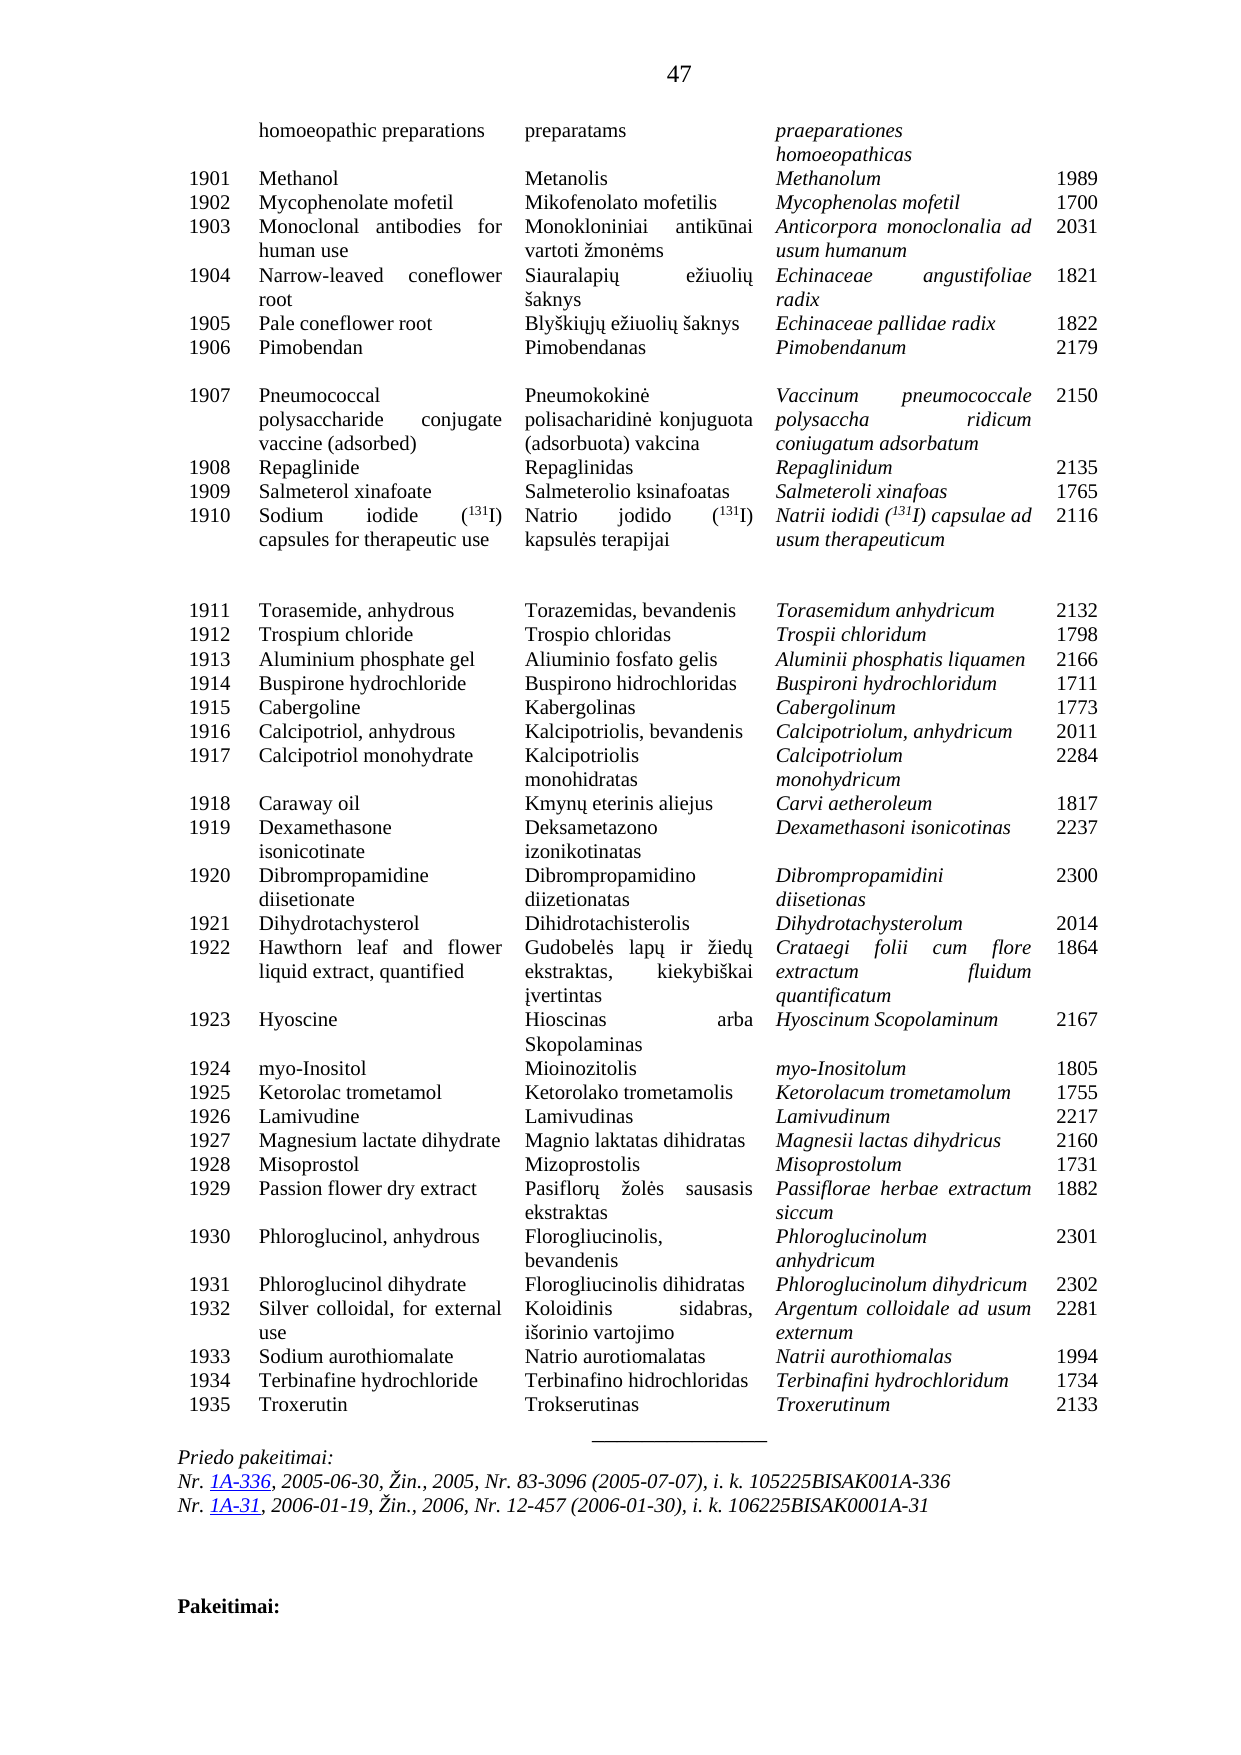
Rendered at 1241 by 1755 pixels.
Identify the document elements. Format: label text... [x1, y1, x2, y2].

table_cell [764, 359, 1045, 383]
table_cell 2166 [1045, 646, 1192, 671]
table_cell 1926 [177, 1104, 247, 1128]
table_cell 1805 [1045, 1056, 1192, 1079]
table_cell Pneumokokinė polisacharidinė konjuguota (adsorbuota) vakcina [513, 383, 764, 455]
table_cell 1773 [1045, 695, 1192, 719]
table_cell 1905 [177, 311, 247, 335]
table_cell Mikofenolato mofetilis [513, 190, 764, 214]
table_cell Siauralapių ežiuolių šaknys [513, 263, 764, 311]
table_cell Narrow-leaved coneflower root [248, 263, 513, 311]
table_cell Buspironi hydrochloridum [764, 671, 1045, 694]
table_cell 1700 [1045, 190, 1192, 214]
table_cell 1864 [1045, 935, 1192, 1007]
table_cell 1903 [177, 214, 247, 262]
table_cell 2031 [1045, 214, 1192, 262]
table_cell Phloroglucinol, anhydrous [248, 1224, 513, 1272]
table_cell 2133 [1045, 1393, 1192, 1416]
table_cell Hawthorn leaf and flower liquid extract, quantified [248, 935, 513, 1007]
table_cell Trokserutinas [513, 1393, 764, 1416]
table_cell 1935 [177, 1393, 247, 1416]
table_cell Kmynų eterinis aliejus [513, 791, 764, 815]
table_cell Misoprostol [248, 1152, 513, 1176]
table_cell Repaglinidas [513, 455, 764, 479]
table_cell [177, 359, 247, 383]
table_cell Torasemide, anhydrous [248, 598, 513, 622]
table_cell Methanolum [764, 166, 1045, 190]
table_cell 1734 [1045, 1368, 1192, 1392]
table_cell Gudobelės lapų ir žiedų ekstraktas, kiekybiškai įvertintas [513, 935, 764, 1007]
table_cell Phloroglucinolum anhydricum [764, 1224, 1045, 1272]
table_cell Magnio laktatas dihidratas [513, 1128, 764, 1152]
table_cell Calcipotriolum, anhydricum [764, 719, 1045, 743]
table_cell Aluminium phosphate gel [248, 646, 513, 671]
table_cell 2302 [1045, 1272, 1192, 1296]
table_cell Carvi aetheroleum [764, 791, 1045, 815]
table_cell 1908 [177, 455, 247, 479]
table_cell 1911 [177, 598, 247, 622]
table_cell Echinaceae pallidae radix [764, 311, 1045, 335]
text Pakeitimai: [177, 1594, 1181, 1618]
table_cell 2132 [1045, 598, 1192, 622]
table_cell 1902 [177, 190, 247, 214]
table_cell Sodium aurothiomalate [248, 1344, 513, 1368]
table_cell 1994 [1045, 1344, 1192, 1368]
table_cell 1798 [1045, 623, 1192, 646]
table_cell Argentum colloidale ad usum externum [764, 1296, 1045, 1344]
table_cell 2160 [1045, 1128, 1192, 1152]
table_cell Passion flower dry extract [248, 1176, 513, 1224]
table_cell Dihidrotachisterolis [513, 911, 764, 935]
table_cell 1901 [177, 166, 247, 190]
table_cell 1906 [177, 335, 247, 359]
table_cell Calcipotriol monohydrate [248, 743, 513, 791]
table_cell Ketorolako trometamolis [513, 1080, 764, 1104]
table_cell Monoclonal antibodies for human use [248, 214, 513, 262]
text Nr. 1A-336, 2005-06-30, Žin., 2005, Nr. 83-3096 (2005-07-07), i. k. 105225BISAK001A-336 [177, 1469, 1181, 1493]
table_cell Trospium chloride [248, 623, 513, 646]
table_cell Caraway oil [248, 791, 513, 815]
table_cell Florogliucinolis dihidratas [513, 1272, 764, 1296]
table_cell Magnesium lactate dihydrate [248, 1128, 513, 1152]
table_cell Ketorolac trometamol [248, 1080, 513, 1104]
table_cell Mizoprostolis [513, 1152, 764, 1176]
table_cell 1915 [177, 695, 247, 719]
table_cell 1919 [177, 815, 247, 863]
table_cell Natrii iodidi (131I) capsulae ad usum therapeuticum [764, 503, 1045, 598]
table_cell Calcipotriolum monohydricum [764, 743, 1045, 791]
table_cell 2179 [1045, 335, 1192, 359]
table_cell Methanol [248, 166, 513, 190]
table_cell Lamivudinum [764, 1104, 1045, 1128]
table_cell Mycophenolas mofetil [764, 190, 1045, 214]
table_cell 1821 [1045, 263, 1192, 311]
table_cell praeparationes homoeopathicas [764, 118, 1045, 166]
table_cell 2150 [1045, 383, 1192, 455]
table_cell Terbinafini hydrochloridum [764, 1368, 1045, 1392]
table_cell Pimobendanum [764, 335, 1045, 359]
table_cell Salmeteroli xinafoas [764, 479, 1045, 503]
table_cell Cabergolinum [764, 695, 1045, 719]
table_cell Phloroglucinol dihydrate [248, 1272, 513, 1296]
table_cell Lamivudinas [513, 1104, 764, 1128]
table_cell 1916 [177, 719, 247, 743]
table_cell 1918 [177, 791, 247, 815]
table_cell 1765 [1045, 479, 1192, 503]
table_cell Troxerutin [248, 1393, 513, 1416]
table_cell Ketorolacum trometamolum [764, 1080, 1045, 1104]
table_cell Florogliucinolis, bevandenis [513, 1224, 764, 1272]
table_cell 1933 [177, 1344, 247, 1368]
table_cell Vaccinum pneumococcale polysaccha ridicum coniugatum adsorbatum [764, 383, 1045, 455]
table_cell 1989 [1045, 166, 1192, 190]
table_cell 2301 [1045, 1224, 1192, 1272]
table_cell [177, 118, 247, 166]
table_cell myo-Inositol [248, 1056, 513, 1079]
table_cell 1822 [1045, 311, 1192, 335]
table_cell 2011 [1045, 719, 1192, 743]
table_cell Dexamethasoni isonicotinas [764, 815, 1045, 863]
table_cell Natrio aurotiomalatas [513, 1344, 764, 1368]
table_cell Pimobendan [248, 335, 513, 359]
table_cell 1909 [177, 479, 247, 503]
table_cell 2116 [1045, 503, 1192, 598]
table_cell 1914 [177, 671, 247, 694]
table_cell Pasiflorų žolės sausasis ekstraktas [513, 1176, 764, 1224]
table_cell [1045, 118, 1192, 166]
table_cell Dibrompropamidini diisetionas [764, 863, 1045, 911]
table_cell Pale coneflower root [248, 311, 513, 335]
table_cell [1045, 359, 1192, 383]
table_cell Troxerutinum [764, 1393, 1045, 1416]
table_cell 1925 [177, 1080, 247, 1104]
table_cell Blyškiųjų ežiuolių šaknys [513, 311, 764, 335]
table_cell Hyoscine [248, 1008, 513, 1056]
table_cell 2237 [1045, 815, 1192, 863]
table_cell 1932 [177, 1296, 247, 1344]
table_cell [248, 359, 513, 383]
table_cell preparatams [513, 118, 764, 166]
table_cell Echinaceae angustifoliae radix [764, 263, 1045, 311]
table_cell 1923 [177, 1008, 247, 1056]
table_cell 1907 [177, 383, 247, 455]
table_cell Crataegi folii cum flore extractum fluidum quantificatum [764, 935, 1045, 1007]
table_cell Anticorpora monoclonalia ad usum humanum [764, 214, 1045, 262]
table_cell Dibrompropamidino diizetionatas [513, 863, 764, 911]
table_cell 2281 [1045, 1296, 1192, 1344]
table_cell 1913 [177, 646, 247, 671]
table_cell Dexamethasone isonicotinate [248, 815, 513, 863]
table_cell 1929 [177, 1176, 247, 1224]
table_cell 2014 [1045, 911, 1192, 935]
table_cell [513, 359, 764, 383]
table_cell 1920 [177, 863, 247, 911]
table_cell 1931 [177, 1272, 247, 1296]
table_cell 1924 [177, 1056, 247, 1079]
table_cell 1930 [177, 1224, 247, 1272]
table_cell Passiflorae herbae extractum siccum [764, 1176, 1045, 1224]
table_cell Phloroglucinolum dihydricum [764, 1272, 1045, 1296]
table_cell Natrio jodido (131I) kapsulės terapijai [513, 503, 764, 598]
table_cell 2217 [1045, 1104, 1192, 1128]
table_cell 1921 [177, 911, 247, 935]
table_cell Trospio chloridas [513, 623, 764, 646]
table_cell Repaglinidum [764, 455, 1045, 479]
table_cell 1922 [177, 935, 247, 1007]
table_cell Kalcipotriolis monohidratas [513, 743, 764, 791]
table_cell 2300 [1045, 863, 1192, 911]
table_cell 1904 [177, 263, 247, 311]
table_cell Mioinozitolis [513, 1056, 764, 1079]
table_cell Pneumococcal polysaccharide conjugate vaccine (adsorbed) [248, 383, 513, 455]
table_cell Dihydrotachysterolum [764, 911, 1045, 935]
text ______________ [177, 1416, 1181, 1445]
text Priedo pakeitimai: [177, 1445, 1181, 1469]
table_cell myo-Inositolum [764, 1056, 1045, 1079]
table_cell Dihydrotachysterol [248, 911, 513, 935]
table_cell Kabergolinas [513, 695, 764, 719]
table_cell 1755 [1045, 1080, 1192, 1104]
table_cell Buspirone hydrochloride [248, 671, 513, 694]
table_cell 1817 [1045, 791, 1192, 815]
table_cell Aliuminio fosfato gelis [513, 646, 764, 671]
table_cell Torasemidum anhydricum [764, 598, 1045, 622]
table_cell Lamivudine [248, 1104, 513, 1128]
table_cell 1731 [1045, 1152, 1192, 1176]
table_cell Salmeterol xinafoate [248, 479, 513, 503]
table_cell Sodium iodide (131I) capsules for therapeutic use [248, 503, 513, 598]
table_cell 1928 [177, 1152, 247, 1176]
table_cell 1910 [177, 503, 247, 598]
table_cell 1912 [177, 623, 247, 646]
table_cell 1711 [1045, 671, 1192, 694]
table_cell Kalcipotriolis, bevandenis [513, 719, 764, 743]
table_cell 1882 [1045, 1176, 1192, 1224]
table_cell Buspirono hidrochloridas [513, 671, 764, 694]
table_cell Terbinafino hidrochloridas [513, 1368, 764, 1392]
table_cell Silver colloidal, for external use [248, 1296, 513, 1344]
table_cell Deksametazono izonikotinatas [513, 815, 764, 863]
table_cell Natrii aurothiomalas [764, 1344, 1045, 1368]
table_cell Dibrompropamidine diisetionate [248, 863, 513, 911]
table_cell Cabergoline [248, 695, 513, 719]
table_cell 2284 [1045, 743, 1192, 791]
table_cell 2135 [1045, 455, 1192, 479]
table_cell Hyoscinum Scopolaminum [764, 1008, 1045, 1056]
table_cell 1917 [177, 743, 247, 791]
table_cell Repaglinide [248, 455, 513, 479]
table_cell Hioscinas arba Skopolaminas [513, 1008, 764, 1056]
table_cell Torazemidas, bevandenis [513, 598, 764, 622]
table_cell Mycophenolate mofetil [248, 190, 513, 214]
table_cell Pimobendanas [513, 335, 764, 359]
table_cell homoeopathic preparations [248, 118, 513, 166]
table_cell 1927 [177, 1128, 247, 1152]
table_cell 1934 [177, 1368, 247, 1392]
table_cell Misoprostolum [764, 1152, 1045, 1176]
table_cell 2167 [1045, 1008, 1192, 1056]
table_cell Magnesii lactas dihydricus [764, 1128, 1045, 1152]
table_cell Terbinafine hydrochloride [248, 1368, 513, 1392]
text Nr. 1A-31, 2006-01-19, Žin., 2006, Nr. 12-457 (2006-01-30), i. k. 106225BISAK0001A-31 [177, 1493, 1181, 1517]
table_cell Metanolis [513, 166, 764, 190]
table_cell Salmeterolio ksinafoatas [513, 479, 764, 503]
table_cell Aluminii phosphatis liquamen [764, 646, 1045, 671]
table_cell Trospii chloridum [764, 623, 1045, 646]
table_cell Monokloniniai antikūnai vartoti žmonėms [513, 214, 764, 262]
table_cell Koloidinis sidabras, išorinio vartojimo [513, 1296, 764, 1344]
table_cell Calcipotriol, anhydrous [248, 719, 513, 743]
